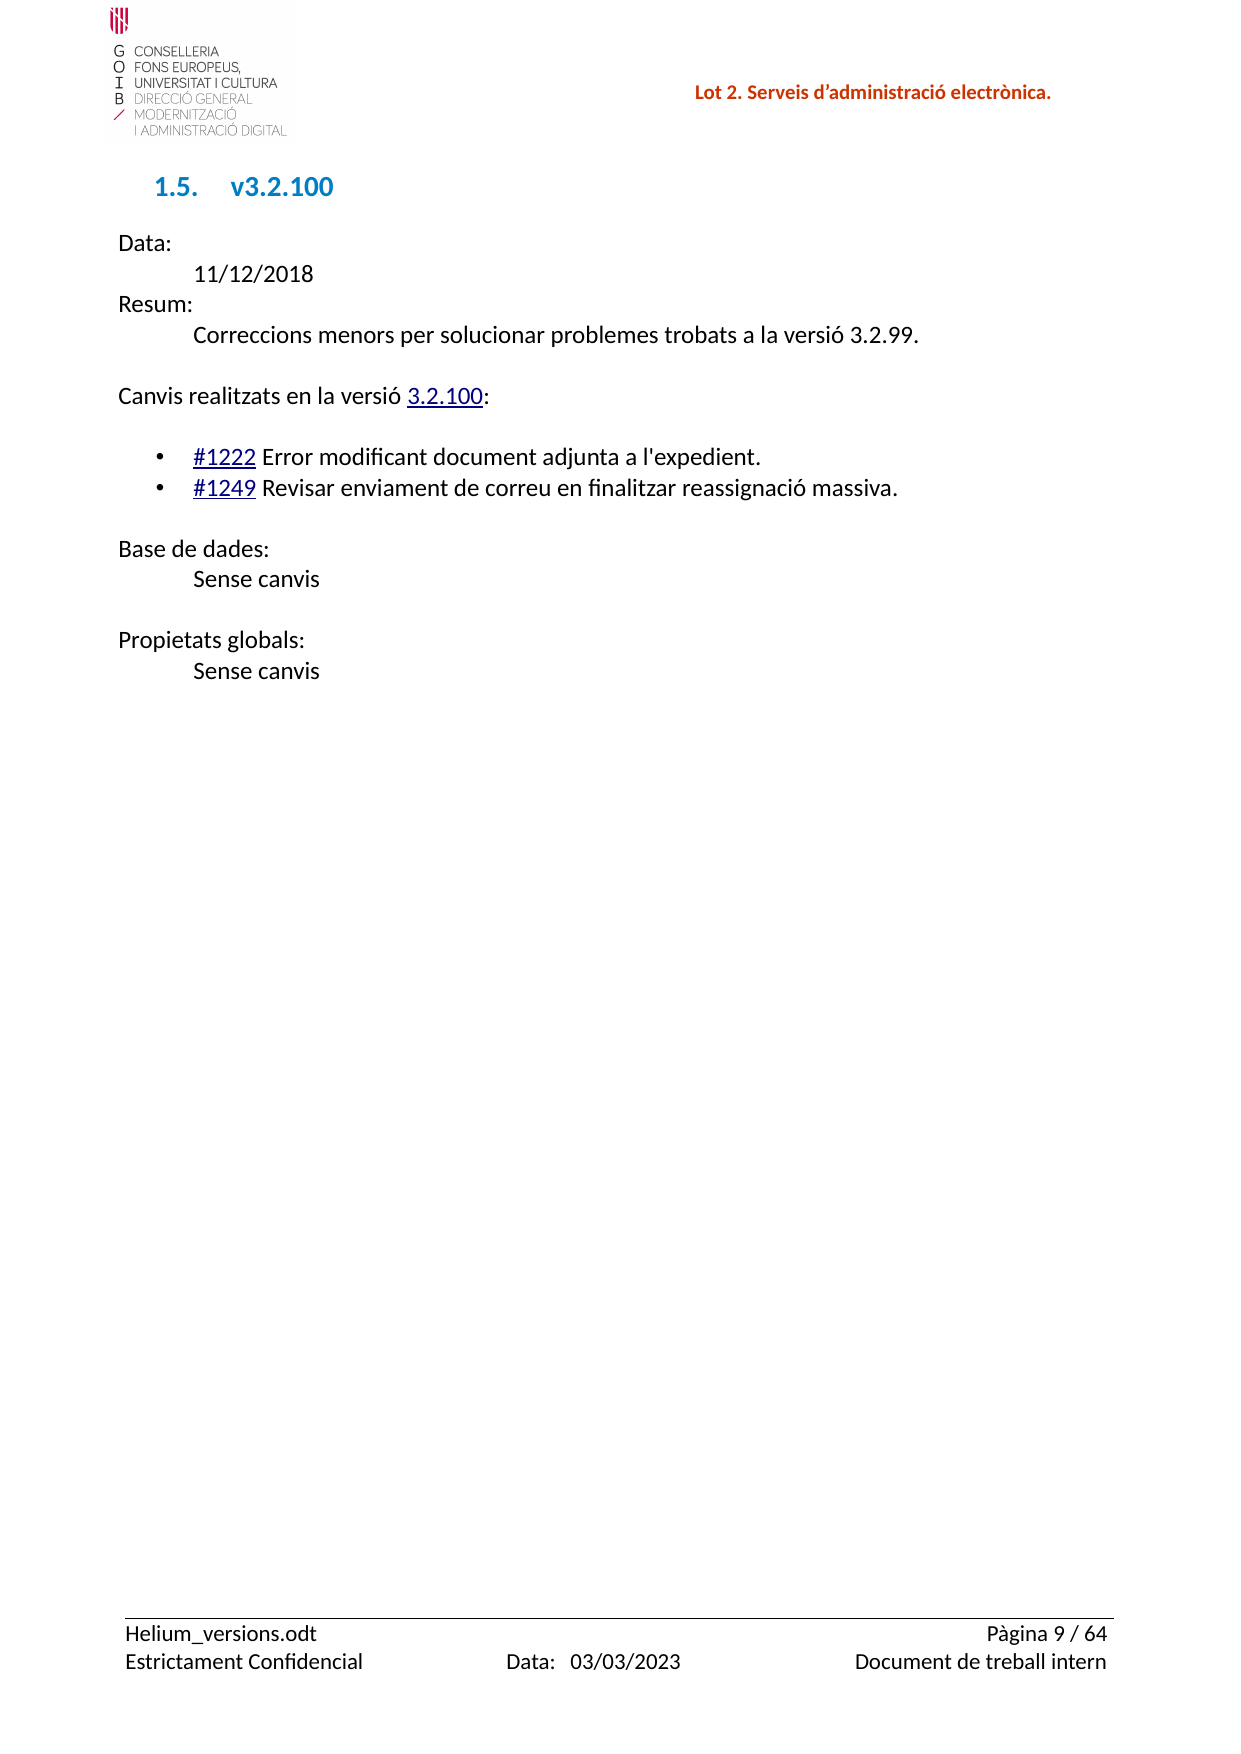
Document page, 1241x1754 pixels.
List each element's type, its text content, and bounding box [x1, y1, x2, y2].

text Canvis realitzats en la versió 3.2.100: [118, 380, 1122, 411]
text Base de dades: [118, 533, 1122, 563]
text Data: [118, 228, 1122, 258]
text 11/12/2018 [118, 258, 1122, 289]
text Propietats globals: [118, 624, 1122, 655]
subtitle v3.2.100 [153, 168, 1122, 204]
text Resum: [118, 289, 1122, 319]
list #1222 Error modificant document adjunta a l'expedient. [156, 441, 1122, 472]
text Sense canvis [118, 563, 1122, 594]
picture [100, 0, 297, 144]
text Sense canvis [118, 655, 1122, 685]
text Correccions menors per solucionar problemes trobats a la versió 3.2.99. [118, 319, 1122, 350]
list #1249 Revisar enviament de correu en finalitzar reassignació massiva. [156, 472, 1122, 502]
